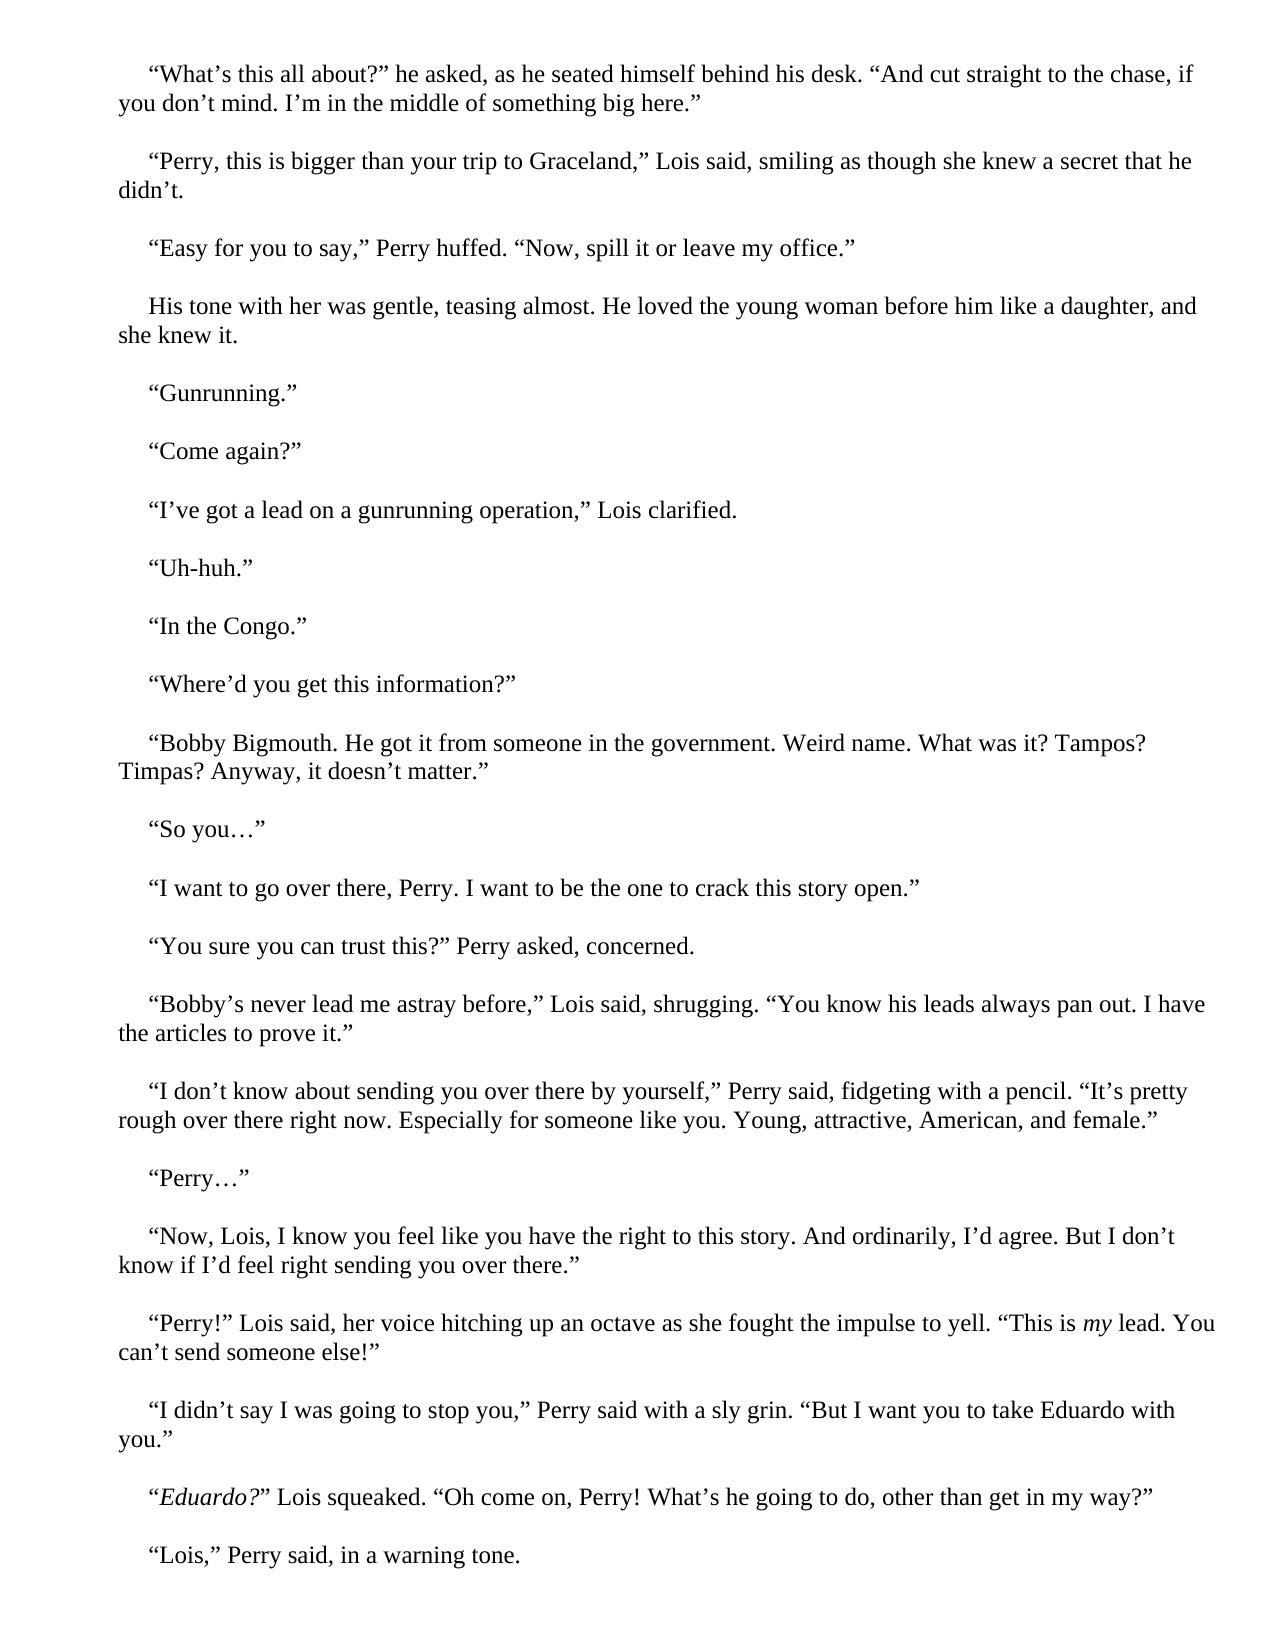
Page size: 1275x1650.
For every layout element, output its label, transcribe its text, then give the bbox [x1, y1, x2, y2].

text “Gunrunning.” [118, 378, 1216, 407]
text “Where’d you get this information?” [118, 669, 1216, 698]
text “Come again?” [118, 436, 1216, 465]
text “Now, Lois, I know you feel like you have the right to this story. And ordinarily, I’d agree. But I don’t know if I’d feel right sending you over there.” [118, 1221, 1216, 1279]
text His tone with her was gentle, teasing almost. He loved the young woman before him like a daughter, and she knew it. [118, 291, 1216, 349]
text “Bobby Bigmouth. He got it from someone in the government. Weird name. What was it? Tampos? Timpas? Anyway, it doesn’t matter.” [118, 728, 1216, 785]
text “Perry, this is bigger than your trip to Graceland,” Lois said, smiling as though she knew a secret that he didn’t. [118, 146, 1216, 203]
text “Easy for you to say,” Perry huffed. “Now, spill it or leave my office.” [118, 233, 1216, 262]
text “Uh-huh.” [118, 553, 1216, 582]
text “In the Congo.” [118, 611, 1216, 640]
text “Eduardo?” Lois squeaked. “Oh come on, Perry! What’s he going to do, other than get in my way?” [118, 1482, 1216, 1511]
text “Perry!” Lois said, her voice hitching up an octave as she fought the impulse to yell. “This is my lead. You can’t send someone else!” [118, 1308, 1216, 1366]
text “You sure you can trust this?” Perry asked, concerned. [118, 931, 1216, 960]
text “Bobby’s never lead me astray before,” Lois said, shrugging. “You know his leads always pan out. I have the articles to prove it.” [118, 989, 1216, 1047]
text “I’ve got a lead on a gunrunning operation,” Lois clarified. [118, 495, 1216, 523]
text “So you…” [118, 814, 1216, 843]
text “I didn’t say I was going to stop you,” Perry said with a sly grin. “But I want you to take Eduardo with you.” [118, 1395, 1216, 1453]
text “Lois,” Perry said, in a warning tone. [118, 1541, 1216, 1569]
text “I don’t know about sending you over there by yourself,” Perry said, fidgeting with a pencil. “It’s pretty rough over there right now. Especially for someone like you. Young, attractive, American, and female.” [118, 1076, 1216, 1134]
text “Perry…” [118, 1163, 1216, 1192]
text “What’s this all about?” he asked, as he seated himself behind his desk. “And cut straight to the chase, if you don’t mind. I’m in the middle of something big here.” [118, 59, 1216, 117]
text “I want to go over there, Perry. I want to be the one to crack this story open.” [118, 873, 1216, 902]
